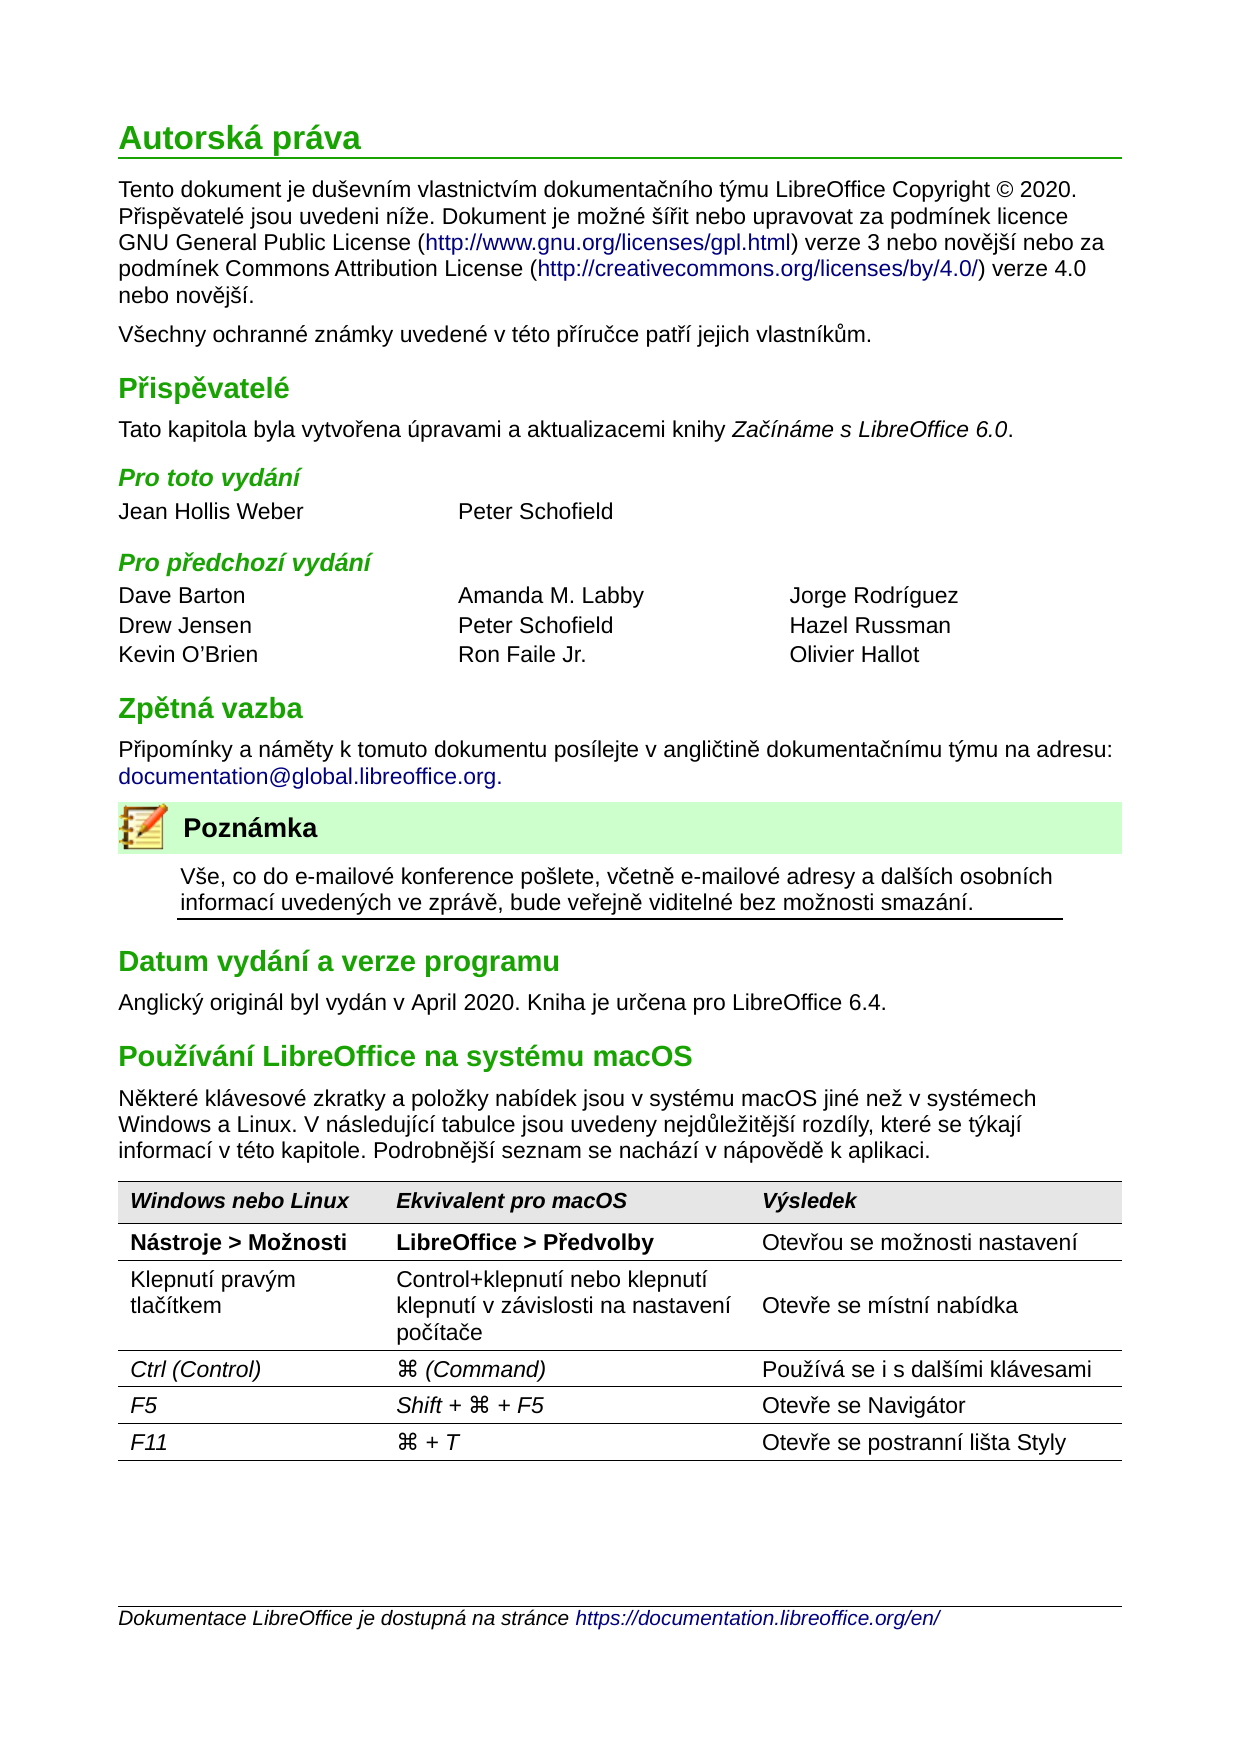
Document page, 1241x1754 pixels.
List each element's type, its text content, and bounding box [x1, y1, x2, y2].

subtitle Autorská práva [118, 118, 1122, 157]
table_cell LibreOffice > Předvolby [384, 1224, 750, 1260]
table_header Výsledek [750, 1182, 1122, 1223]
subtitle Zpětná vazba [118, 691, 1122, 724]
table_header Amanda M. Labby [458, 582, 789, 612]
subtitle Datum vydání a verze programu [118, 944, 1122, 978]
picture [119, 802, 170, 853]
table_header [789, 498, 1122, 527]
text Tato kapitola byla vytvořena úpravami a aktualizacemi knihy Začínáme s LibreOffice 6.0. [118, 416, 1122, 442]
subtitle Pro toto vydání [118, 463, 1122, 492]
subtitle Používání LibreOffice na systému macOS [118, 1039, 1122, 1073]
table_cell Olivier Hallot [789, 641, 1122, 667]
subtitle Pro předchozí vydání [118, 548, 1122, 576]
table_cell ⌘ + T [384, 1424, 750, 1460]
text Všechny ochranné známky uvedené v této příručce patří jejich vlastníkům. [118, 321, 1122, 347]
table_header Ekvivalent pro macOS [384, 1182, 750, 1223]
table_cell Kevin O’Brien [118, 641, 458, 667]
table_cell Otevře se místní nabídka [750, 1261, 1122, 1349]
table_cell Otevře se Navigátor [750, 1387, 1122, 1423]
table_cell F11 [118, 1424, 384, 1460]
table_header Dave Barton [118, 582, 458, 612]
table_header Peter Schofield [458, 498, 789, 527]
table_cell Control+klepnutí nebo klepnutí klepnutí v závislosti na nastavení počítače [384, 1261, 750, 1349]
table_header Jorge Rodríguez [789, 582, 1122, 612]
table_cell ⌘ (Command) [384, 1351, 750, 1386]
table_cell Používá se i s dalšími klávesami [750, 1351, 1122, 1386]
subtitle Poznámka [118, 809, 1122, 849]
table_cell Peter Schofield [458, 612, 789, 641]
table_cell Klepnutí pravým tlačítkem [118, 1261, 384, 1349]
table_header Jean Hollis Weber [118, 498, 458, 527]
text Připomínky a náměty k tomuto dokumentu posílejte v angličtině dokumentačnímu týmu na adresu: documentation@global.libreoffice.org. [118, 736, 1122, 789]
table_cell Nástroje > Možnosti [118, 1224, 384, 1260]
subtitle Přispěvatelé [118, 371, 1122, 404]
text Některé klávesové zkratky a položky nabídek jsou v systému macOS jiné než v systémech Windows a Linux. V následující tabulce jsou uvedeny nejdůležitější rozdíly, které se týkají informací v této kapitole. Podrobnější seznam se nachází v nápovědě k aplikaci. [118, 1085, 1122, 1164]
table_cell Ron Faile Jr. [458, 641, 789, 667]
table_cell Ctrl (Control) [118, 1351, 384, 1386]
text Tento dokument je duševním vlastnictvím dokumentačního týmu LibreOffice Copyright © 2020. Přispěvatelé jsou uvedeni níže. Dokument je možné šířit nebo upravovat za podmínek licence GNU General Public License (http://www.gnu.org/licenses/gpl.html) verze 3 nebo novější nebo za podmínek Commons Attribution License (http://creativecommons.org/licenses/by/4.0/) verze 4.0 nebo novější. [118, 176, 1122, 308]
table_cell Drew Jensen [118, 612, 458, 641]
table_cell Otevřou se možnosti nastavení [750, 1224, 1122, 1260]
table_cell Otevře se postranní lišta Styly [750, 1424, 1122, 1460]
text Vše, co do e-mailové konference pošlete, včetně e-mailové adresy a dalších osobních informací uvedených ve zprávě, bude veřejně viditelné bez možnosti smazání. [177, 859, 1063, 918]
table_header Windows nebo Linux [118, 1182, 384, 1223]
table_cell Hazel Russman [789, 612, 1122, 641]
table_cell F5 [118, 1387, 384, 1423]
table_cell Shift + ⌘ + F5 [384, 1387, 750, 1423]
text Anglický originál byl vydán v dubnu 2020. Kniha je určena pro LibreOffice 6.4. [118, 989, 1122, 1016]
